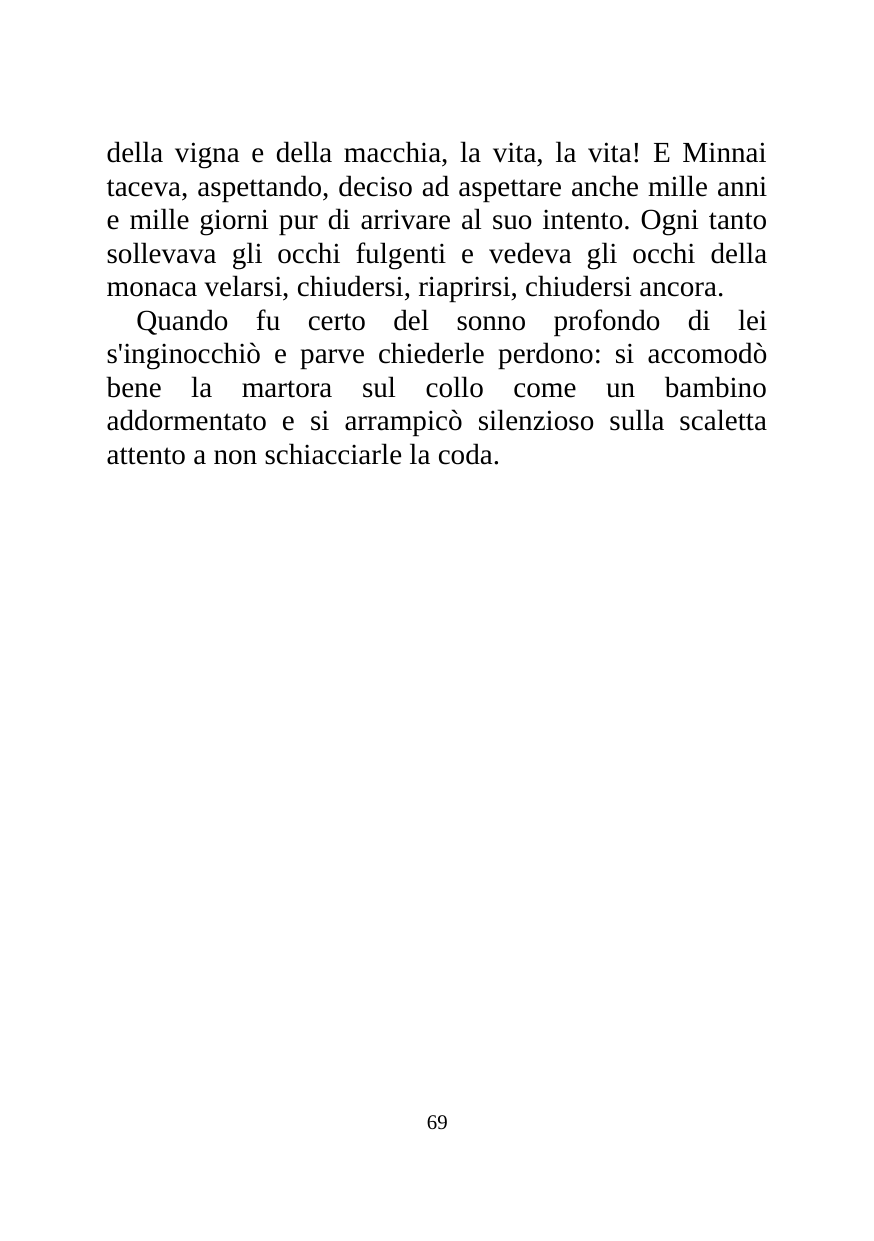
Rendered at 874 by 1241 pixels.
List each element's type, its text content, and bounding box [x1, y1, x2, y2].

text della vigna e della macchia, la vita, la vita! E Minnai taceva, aspettando, deciso ad aspettare anche mille anni e mille giorni pur di arrivare al suo intento. Ogni tanto sollevava gli occhi fulgenti e vedeva gli occhi della monaca velarsi, chiudersi, riaprirsi, chiudersi ancora. [106, 135, 768, 303]
text Quando fu certo del sonno profondo di lei s'inginocchiò e parve chiederle perdono: si accomodò bene la martora sul collo come un bambino addormentato e si arrampicò silenzioso sulla scaletta attento a non schiacciarle la coda. [106, 303, 768, 471]
